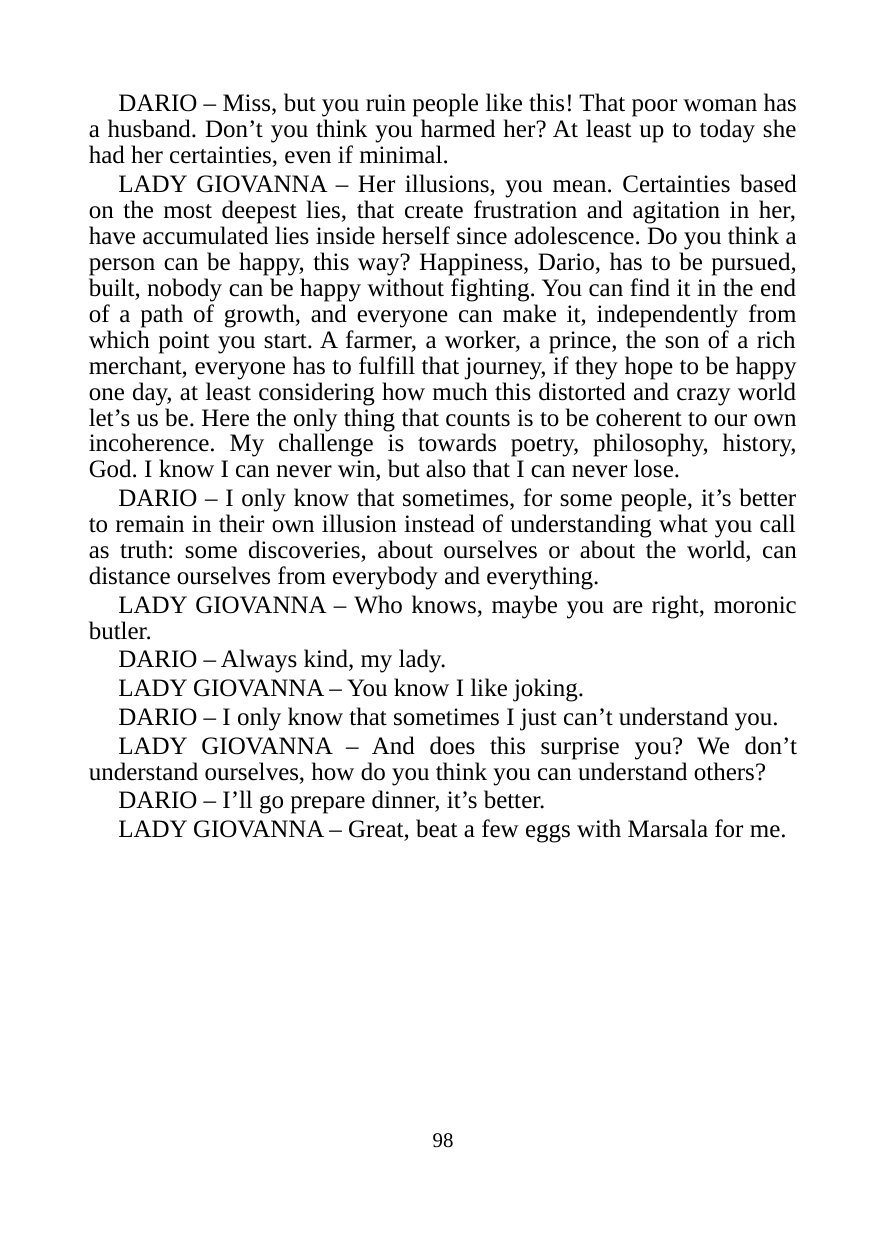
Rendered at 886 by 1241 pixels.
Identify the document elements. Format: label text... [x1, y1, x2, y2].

text DARIO – I only know that sometimes I just can’t understand you. [88, 702, 797, 731]
text DARIO – I only know that sometimes, for some people, it’s better to remain in their own illusion instead of understanding what you call as truth: some discoveries, about ourselves or about the world, can distance ourselves from everybody and everything. [88, 483, 797, 590]
text LADY GIOVANNA – Great, beat a few eggs with Marsala for me. [88, 814, 797, 843]
text LADY GIOVANNA – Who knows, maybe you are right, moronic butler. [88, 590, 797, 644]
text LADY GIOVANNA – And does this surprise you? We don’t understand ourselves, how do you think you can understand others? [88, 731, 797, 785]
text DARIO – I’ll go prepare dinner, it’s better. [88, 785, 797, 814]
text LADY GIOVANNA – You know I like joking. [88, 673, 797, 702]
text DARIO – Always kind, my lady. [88, 644, 797, 673]
text LADY GIOVANNA – Her illusions, you mean. Certainties based on the most deepest lies, that create frustration and agitation in her, have accumulated lies inside herself since adolescence. Do you think a person can be happy, this way? Happiness, Dario, has to be pursued, built, nobody can be happy without fighting. You can find it in the end of a path of growth, and everyone can make it, independently from which point you start. A farmer, a worker, a prince, the son of a rich merchant, everyone has to fulfill that journey, if they hope to be happy one day, at least considering how much this distorted and crazy world let’s us be. Here the only thing that counts is to be coherent to our own incoherence. My challenge is towards poetry, philosophy, history, God. I know I can never win, but also that I can never lose. [88, 169, 797, 483]
text DARIO – Miss, but you ruin people like this! That poor woman has a husband. Don’t you think you harmed her? At least up to today she had her certainties, even if minimal. [88, 88, 797, 169]
